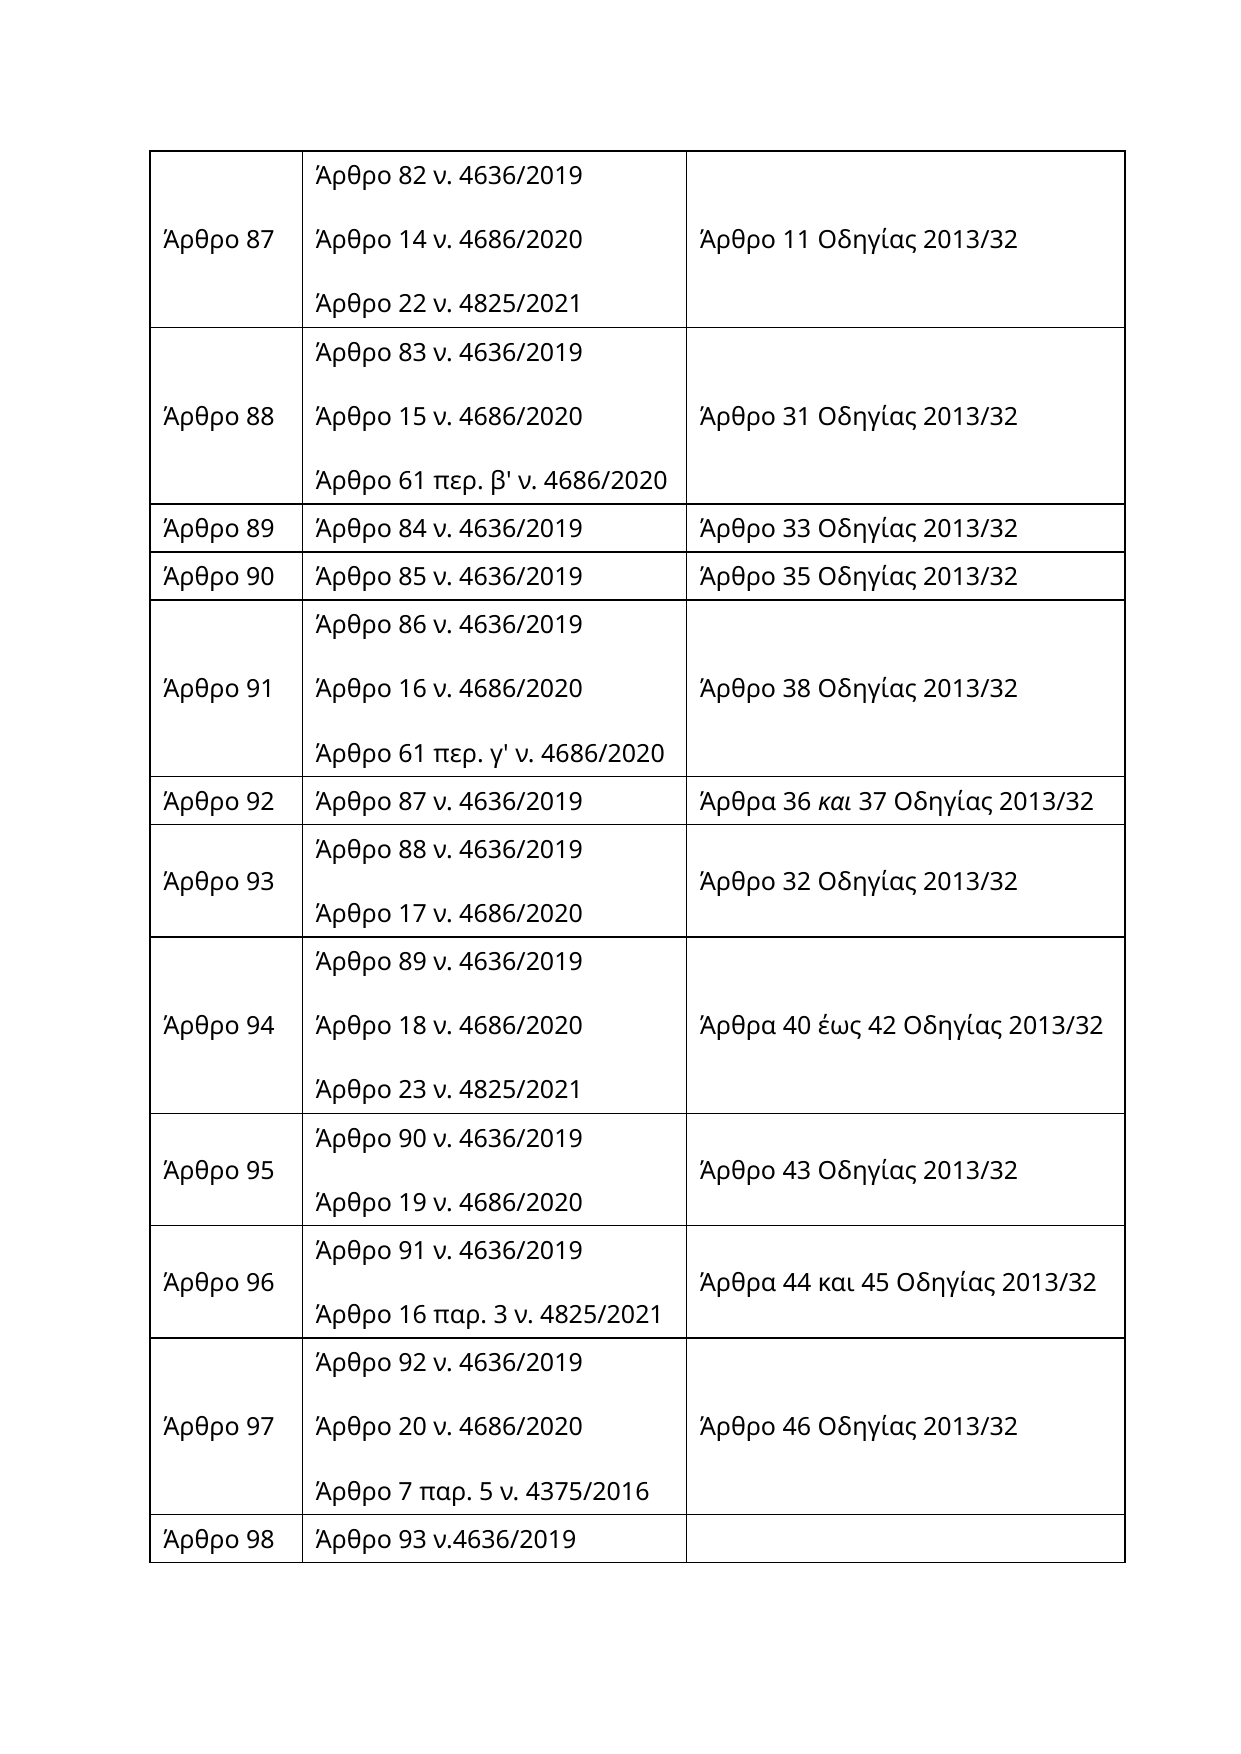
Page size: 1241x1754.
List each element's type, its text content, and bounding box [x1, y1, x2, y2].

table_cell Άρθρο 96 [151, 1226, 302, 1337]
table_cell Άρθρο 95 [151, 1114, 302, 1225]
table_cell Άρθρο 91 ν. 4636/2019 Άρθρο 16 παρ. 3 ν. 4825/2021 [303, 1226, 686, 1337]
table_cell Άρθρο 35 Οδηγίας 2013/32 [687, 553, 1124, 599]
table_cell Άρθρο 33 Οδηγίας 2013/32 [687, 505, 1124, 551]
table_cell Άρθρο 84 ν. 4636/2019 [303, 505, 686, 551]
table_cell Άρθρο 31 Οδηγίας 2013/32 [687, 328, 1124, 503]
table_cell Άρθρα 44 και 45 Οδηγίας 2013/32 [687, 1226, 1124, 1337]
table_cell Άρθρο 89 [151, 505, 302, 551]
table_cell Άρθρο 88 ν. 4636/2019 Άρθρο 17 ν. 4686/2020 [303, 825, 686, 936]
table_cell [687, 1515, 1124, 1562]
table_cell Άρθρο 85 ν. 4636/2019 [303, 553, 686, 599]
table_cell Άρθρο 93 [151, 825, 302, 936]
table_cell Άρθρο 11 Οδηγίας 2013/32 [687, 152, 1124, 326]
table_cell Άρθρο 98 [151, 1515, 302, 1562]
table_cell Άρθρο 90 ν. 4636/2019 Άρθρο 19 ν. 4686/2020 [303, 1114, 686, 1225]
table_cell Άρθρο 87 [151, 152, 302, 326]
table_cell Άρθρο 94 [151, 938, 302, 1112]
table_cell Άρθρο 38 Οδηγίας 2013/32 [687, 601, 1124, 776]
table_cell Άρθρο 43 Οδηγίας 2013/32 [687, 1114, 1124, 1225]
table_cell Άρθρο 82 ν. 4636/2019 Άρθρο 14 ν. 4686/2020 Άρθρο 22 ν. 4825/2021 [303, 152, 686, 326]
table_cell Άρθρο 92 [151, 777, 302, 824]
table_cell Άρθρο 97 [151, 1339, 302, 1513]
table_cell Άρθρο 83 ν. 4636/2019 Άρθρο 15 ν. 4686/2020 Άρθρο 61 περ. β' ν. 4686/2020 [303, 328, 686, 503]
table_cell Άρθρο 90 [151, 553, 302, 599]
table_cell Άρθρο 87 ν. 4636/2019 [303, 777, 686, 824]
table_cell Άρθρο 46 Οδηγίας 2013/32 [687, 1339, 1124, 1513]
table_cell Άρθρο 92 ν. 4636/2019 Άρθρο 20 ν. 4686/2020 Άρθρο 7 παρ. 5 ν. 4375/2016 [303, 1339, 686, 1513]
table_cell Άρθρο 32 Οδηγίας 2013/32 [687, 825, 1124, 936]
table_cell Άρθρα 36 και 37 Οδηγίας 2013/32 [687, 777, 1124, 824]
table_cell Άρθρο 93 ν.4636/2019 [303, 1515, 686, 1562]
table_cell Άρθρο 91 [151, 601, 302, 776]
table_cell Άρθρο 89 ν. 4636/2019 Άρθρο 18 ν. 4686/2020 Άρθρο 23 ν. 4825/2021 [303, 938, 686, 1112]
table_cell Άρθρο 86 ν. 4636/2019 Άρθρο 16 ν. 4686/2020 Άρθρο 61 περ. γ' ν. 4686/2020 [303, 601, 686, 776]
table_cell Άρθρα 40 έως 42 Οδηγίας 2013/32 [687, 938, 1124, 1112]
table_cell Άρθρο 88 [151, 328, 302, 503]
